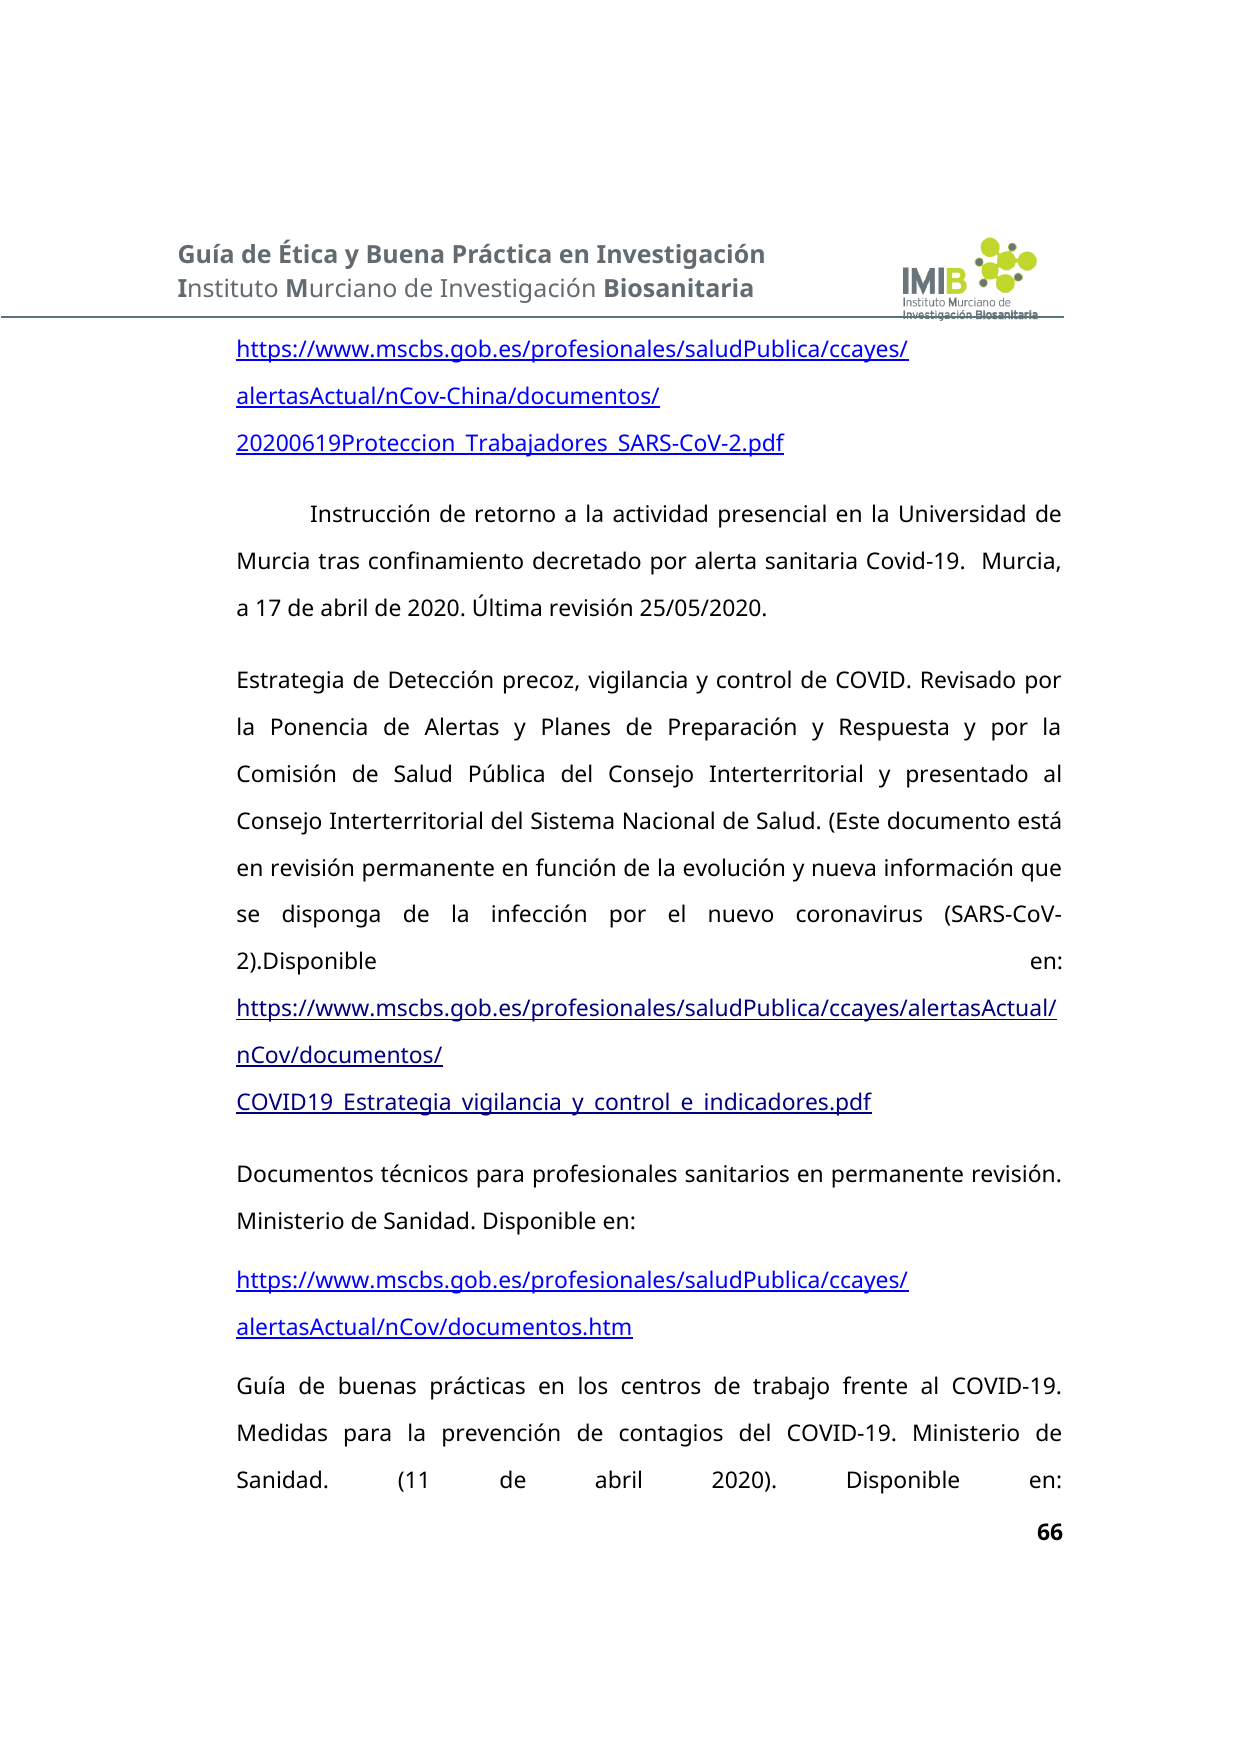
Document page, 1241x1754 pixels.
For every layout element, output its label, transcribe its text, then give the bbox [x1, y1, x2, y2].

list Guía de buenas prácticas en los centros de trabajo frente al COVID-19. Medidas para la prevención de contagios del COVID-19. Ministerio de Sanidad. (11 de abril 2020). Disponible en: [236, 1370, 1063, 1495]
list Instrucción de retorno a la actividad presencial en la Universidad de Murcia tras confinamiento decretado por alerta sanitaria Covid-19. Murcia, a 17 de abril de 2020. Última revisión 25/05/2020. [236, 498, 1063, 623]
text Documentos técnicos para profesionales sanitarios en permanente revisión. Ministerio de Sanidad. Disponible en: [236, 1158, 1063, 1236]
text Estrategia de Detección precoz, vigilancia y control de COVID. Revisado por la Ponencia de Alertas y Planes de Preparación y Respuesta y por la Comisión de Salud Pública del Consejo Interterritorial y presentado al Consejo Interterritorial del Sistema Nacional de Salud. (Este documento está en revisión permanente en función de la evolución y nueva información que se disponga de la infección por el nuevo coronavirus (SARS-CoV-2).Disponible en: https://www.mscbs.gob.es/profesionales/saludPublica/ccayes/alertasActual/nCov/documentos/COVID19_Estrategia_vigilancia_y_control_e_indicadores.pdf [236, 664, 1063, 1117]
text https://www.mscbs.gob.es/profesionales/saludPublica/ccayes/alertasActual/nCov/documentos.htm [236, 1264, 1063, 1342]
text https://www.mscbs.gob.es/profesionales/saludPublica/ccayes/alertasActual/nCov-China/documentos/20200619Proteccion_Trabajadores_SARS-CoV-2.pdf [236, 333, 1063, 458]
